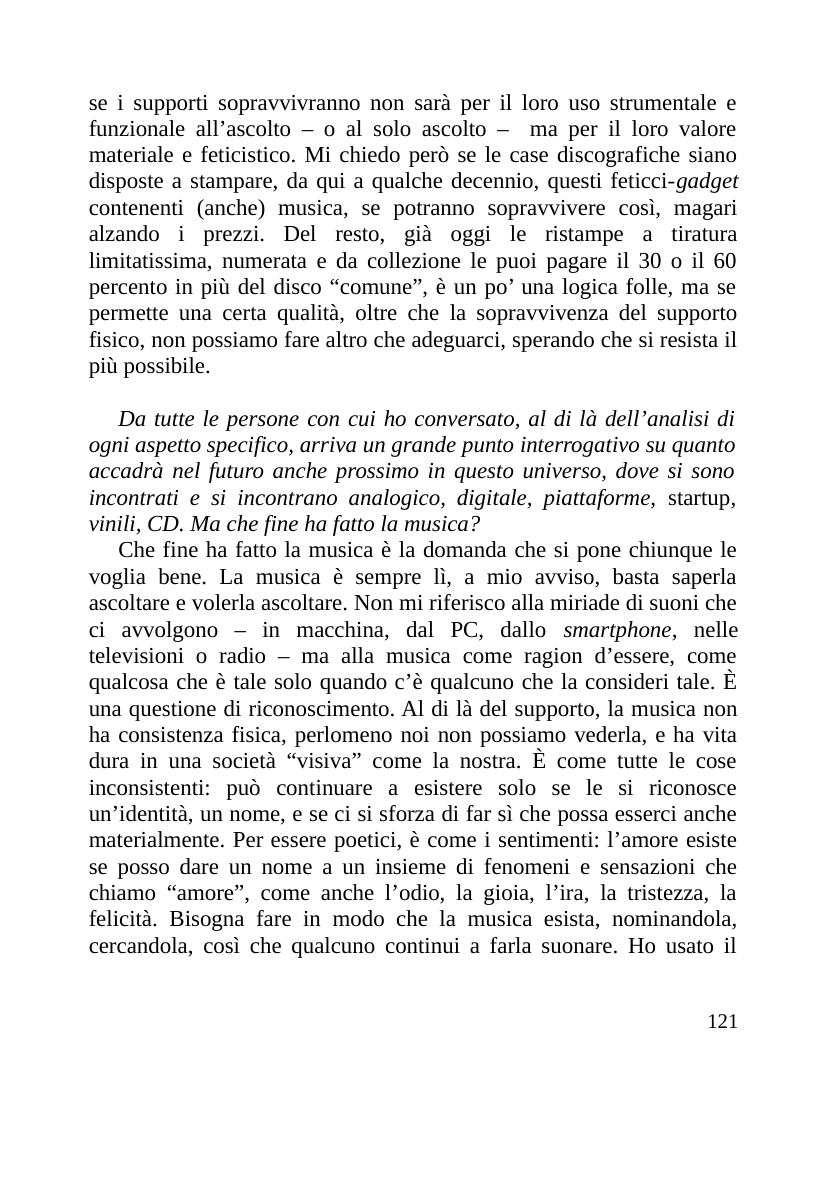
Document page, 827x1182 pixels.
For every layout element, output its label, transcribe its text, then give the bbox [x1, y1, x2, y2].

text Che fine ha fatto la musica è la domanda che si pone chiunque le voglia bene. La musica è sempre lì, a mio avviso, basta saperla ascoltare e volerla ascoltare. Non mi riferisco alla miriade di suoni che ci avvolgono – in macchina, dal PC, dallo smartphone, nelle televisioni o radio – ma alla musica come ragion d’essere, come qualcosa che è tale solo quando c’è qualcuno che la consideri tale. È una questione di riconoscimento. Al di là del supporto, la musica non ha consistenza fisica, perlomeno noi non possiamo vederla, e ha vita dura in una società “visiva” come la nostra. È come tutte le cose inconsistenti: può continuare a esistere solo se le si riconosce un’identità, un nome, e se ci si sforza di far sì che possa esserci anche materialmente. Per essere poetici, è come i sentimenti: l’amore esiste se posso dare un nome a un insieme di fenomeni e sensazioni che chiamo “amore”, come anche l’odio, la gioia, l’ira, la tristezza, la felicità. Bisogna fare in modo che la musica esista, nominandola, cercandola, così che qualcuno continui a farla suonare. Ho usato il [88, 537, 738, 958]
text se i supporti sopravvivranno non sarà per il loro uso strumentale e funzionale all’ascolto – o al solo ascolto – ma per il loro valore materiale e feticistico. Mi chiedo però se le case discografiche siano disposte a stampare, da qui a qualche decennio, questi feticci-gadget contenenti (anche) musica, se potranno sopravvivere così, magari alzando i prezzi. Del resto, già oggi le ristampe a tiratura limitatissima, numerata e da collezione le puoi pagare il 30 o il 60 percento in più del disco “comune”, è un po’ una logica folle, ma se permette una certa qualità, oltre che la sopravvivenza del supporto fisico, non possiamo fare altro che adeguarci, sperando che si resista il più possibile. [88, 88, 738, 378]
text Da tutte le persone con cui ho conversato, al di là dell’analisi di ogni aspetto specifico, arriva un grande punto interrogativo su quanto accadrà nel futuro anche prossimo in questo universo, dove si sono incontrati e si incontrano analogico, digitale, piattaforme, startup, vinili, CD. Ma che fine ha fatto la musica? [88, 405, 738, 537]
